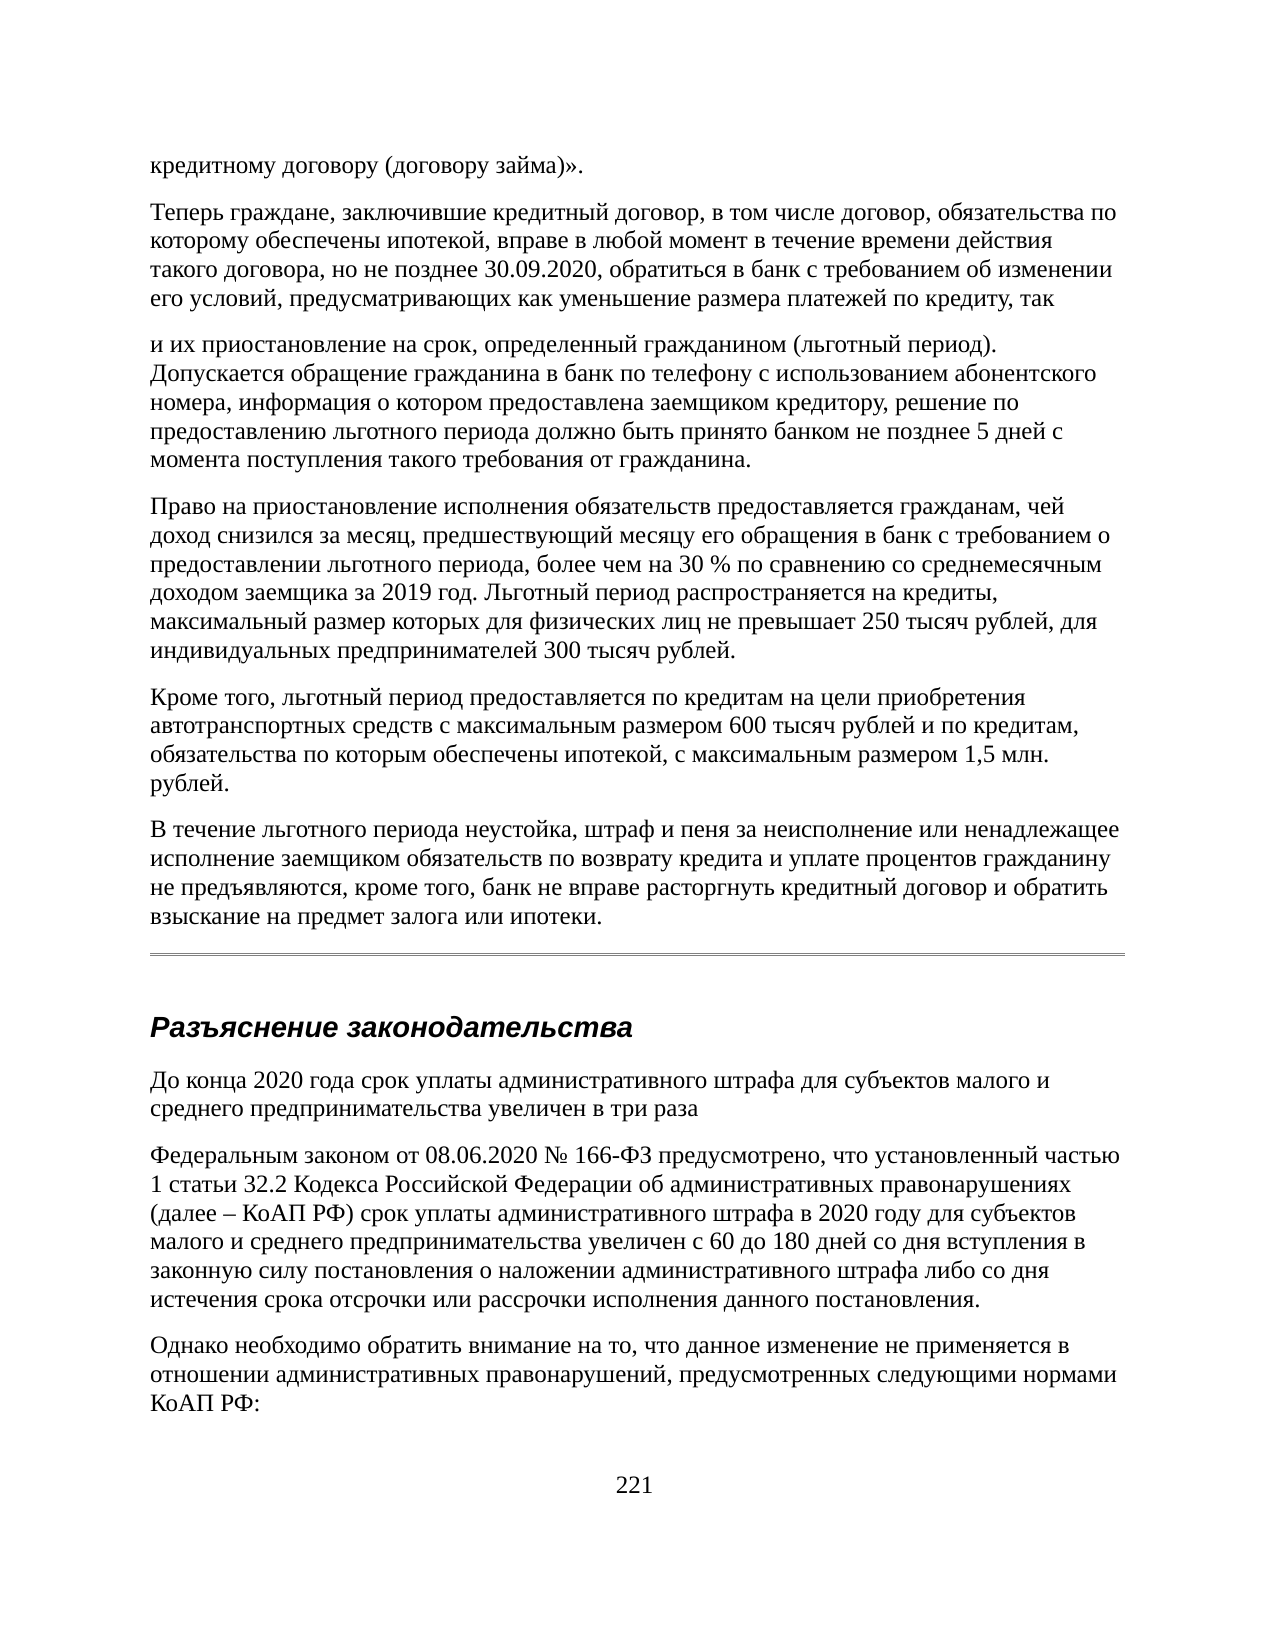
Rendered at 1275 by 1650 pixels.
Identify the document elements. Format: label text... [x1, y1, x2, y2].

subtitle Разъяснение законодательства [150, 1010, 1125, 1043]
text В течение льготного периода неустойка, штраф и пеня за неисполнение или ненадлежащее исполнение заемщиком обязательств по возврату кредита и уплате процентов гражданину не предъявляются, кроме того, банк не вправе расторгнуть кредитный договор и обратить взыскание на предмет залога или ипотеки. [150, 814, 1125, 929]
text Кроме того, льготный период предоставляется по кредитам на цели приобретения автотранспортных средств с максимальным размером 600 тысяч рублей и по кредитам, обязательства по которым обеспечены ипотекой, с максимальным размером 1,5 млн. рублей. [150, 682, 1125, 797]
text кредитному договору (договору займа)». [150, 150, 1125, 179]
text До конца 2020 года срок уплаты административного штрафа для субъектов малого и среднего предпринимательства увеличен в три раза [150, 1065, 1125, 1122]
text Однако необходимо обратить внимание на то, что данное изменение не применяется в отношении административных правонарушений, предусмотренных следующими нормами КоАП РФ: [150, 1331, 1125, 1417]
text Федеральным законом от 08.06.2020 № 166-ФЗ предусмотрено, что установленный частью 1 статьи 32.2 Кодекса Российской Федерации об административных правонарушениях (далее – КоАП РФ) срок уплаты административного штрафа в 2020 году для субъектов малого и среднего предпринимательства увеличен с 60 до 180 дней со дня вступления в законную силу постановления о наложении административного штрафа либо со дня истечения срока отсрочки или рассрочки исполнения данного постановления. [150, 1140, 1125, 1313]
text и их приостановление на срок, определенный гражданином (льготный период). Допускается обращение гражданина в банк по телефону с использованием абонентского номера, информация о котором предоставлена заемщиком кредитору, решение по предоставлению льготного периода должно быть принято банком не позднее 5 дней с момента поступления такого требования от гражданина. [150, 329, 1125, 473]
text Право на приостановление исполнения обязательств предоставляется гражданам, чей доход снизился за месяц, предшествующий месяцу его обращения в банк с требованием о предоставлении льготного периода, более чем на 30 % по сравнению со среднемесячным доходом заемщика за 2019 год. Льготный период распространяется на кредиты, максимальный размер которых для физических лиц не превышает 250 тысяч рублей, для индивидуальных предпринимателей 300 тысяч рублей. [150, 491, 1125, 664]
text Теперь граждане, заключившие кредитный договор, в том числе договор, обязательства по которому обеспечены ипотекой, вправе в любой момент в течение времени действия такого договора, но не позднее 30.09.2020, обратиться в банк с требованием об изменении его условий, предусматривающих как уменьшение размера платежей по кредиту, так [150, 197, 1125, 312]
